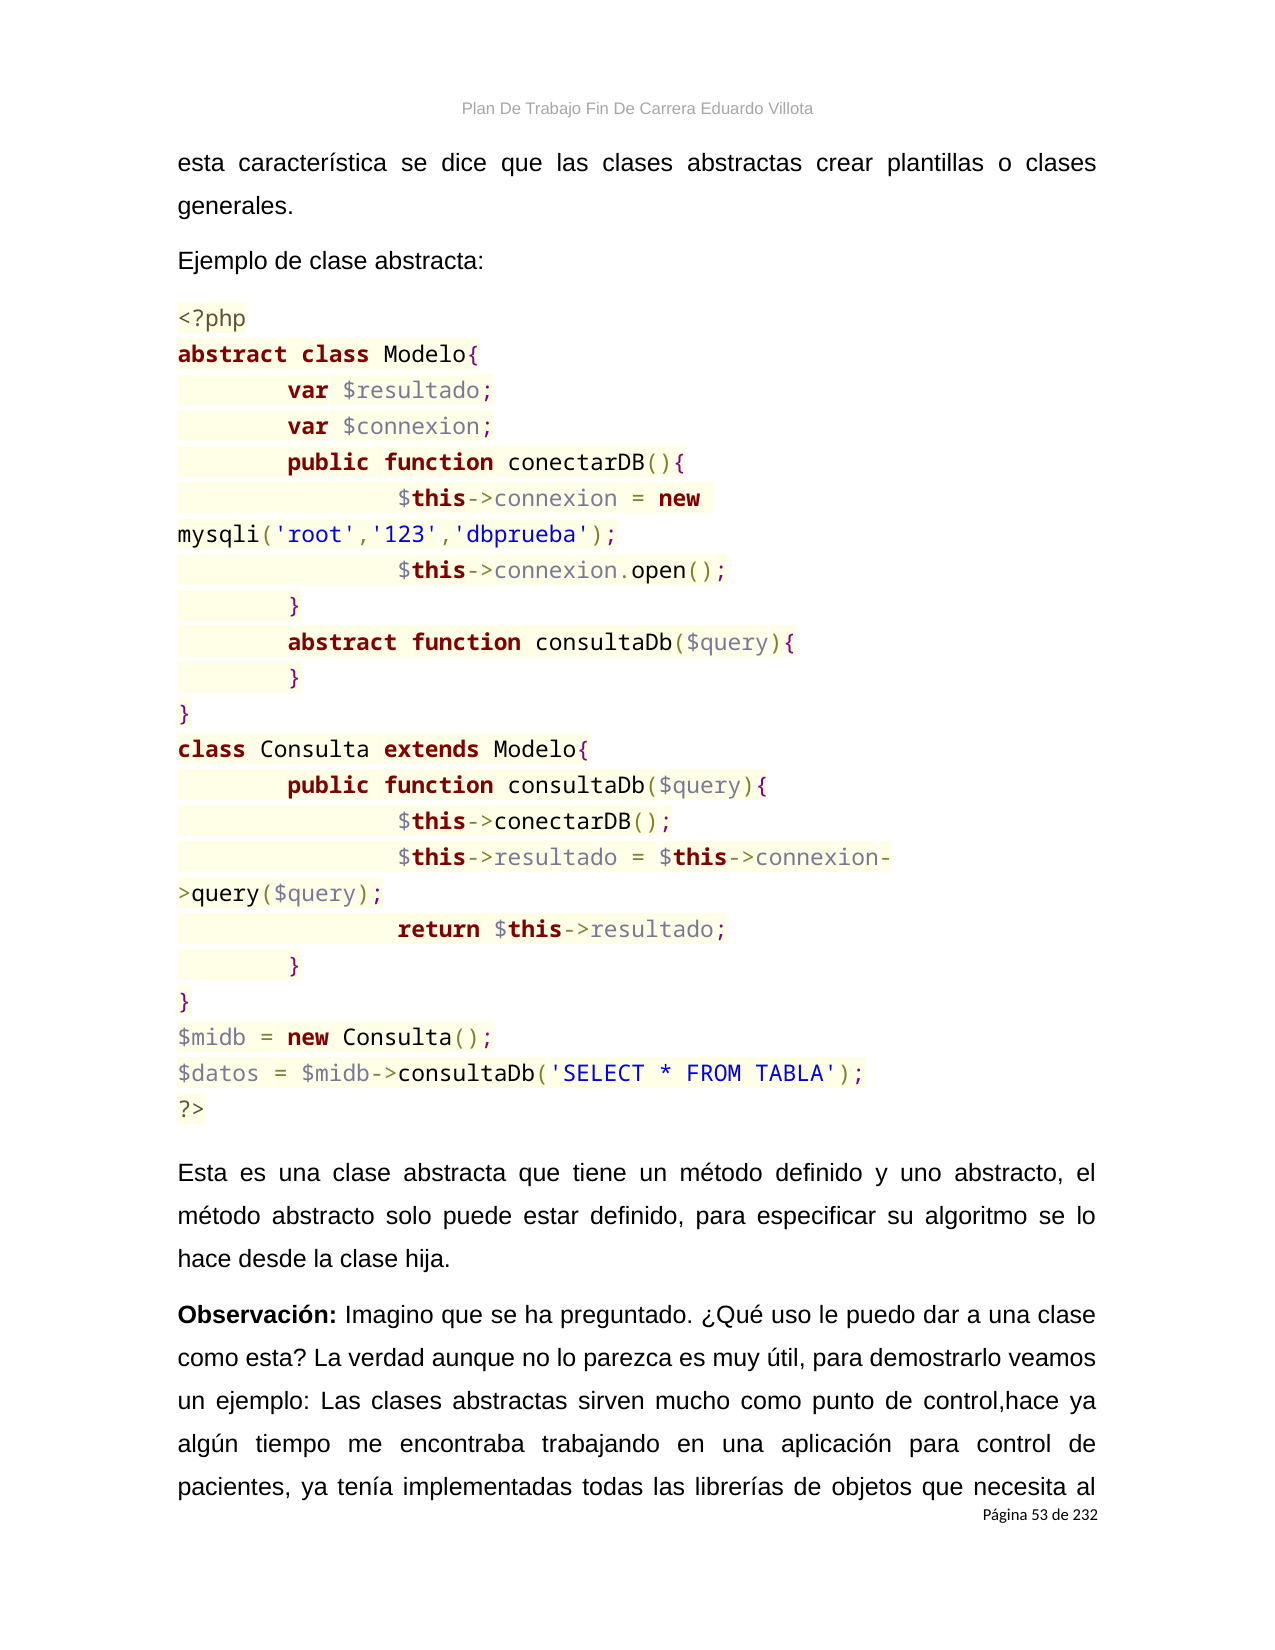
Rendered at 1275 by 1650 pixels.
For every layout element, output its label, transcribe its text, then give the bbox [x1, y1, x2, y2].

text } [177, 697, 1098, 728]
text Ejemplo de clase abstracta: [177, 246, 1098, 275]
text public function conectarDB(){ [177, 446, 1098, 477]
text Observación: Imagino que se ha preguntado. ¿Qué uso le puedo dar a una clase como esta? La verdad aunque no lo parezca es muy útil, para demostrarlo veamos un ejemplo: Las clases abstractas sirven mucho como punto de control,hace ya algún tiempo me encontraba trabajando en una aplicación para control de pacientes, ya tenía implementadas todas las librerías de objetos que necesita al [177, 1300, 1098, 1501]
text $datos = $midb->consultaDb('SELECT * FROM TABLA'); [177, 1057, 1098, 1088]
text return $this->resultado; [177, 913, 1098, 944]
text public function consultaDb($query){ [177, 769, 1098, 800]
text ?> [177, 1093, 1098, 1124]
text var $resultado; [177, 374, 1098, 405]
text Esta es una clase abstracta que tiene un método definido y uno abstracto, el método abstracto solo puede estar definido, para especificar su algoritmo se lo hace desde la clase hija. [177, 1158, 1098, 1273]
text } [177, 589, 1098, 621]
text } [177, 985, 1098, 1016]
text <?php [177, 302, 1098, 333]
text $this->conectarDB(); [177, 805, 1098, 836]
text abstract class Modelo{ [177, 338, 1098, 369]
text var $connexion; [177, 410, 1098, 441]
text $this->resultado = $this->connexion->query($query); [177, 841, 1098, 908]
text $this->connexion.open(); [177, 553, 1098, 585]
text } [177, 949, 1098, 980]
text class Consulta extends Modelo{ [177, 733, 1098, 764]
text $this->connexion = new mysqli('root','123','dbprueba'); [177, 482, 1098, 549]
text abstract function consultaDb($query){ [177, 625, 1098, 657]
text } [177, 661, 1098, 693]
text $midb = new Consulta(); [177, 1021, 1098, 1052]
text esta característica se dice que las clases abstractas crear plantillas o clases generales. [177, 148, 1098, 219]
